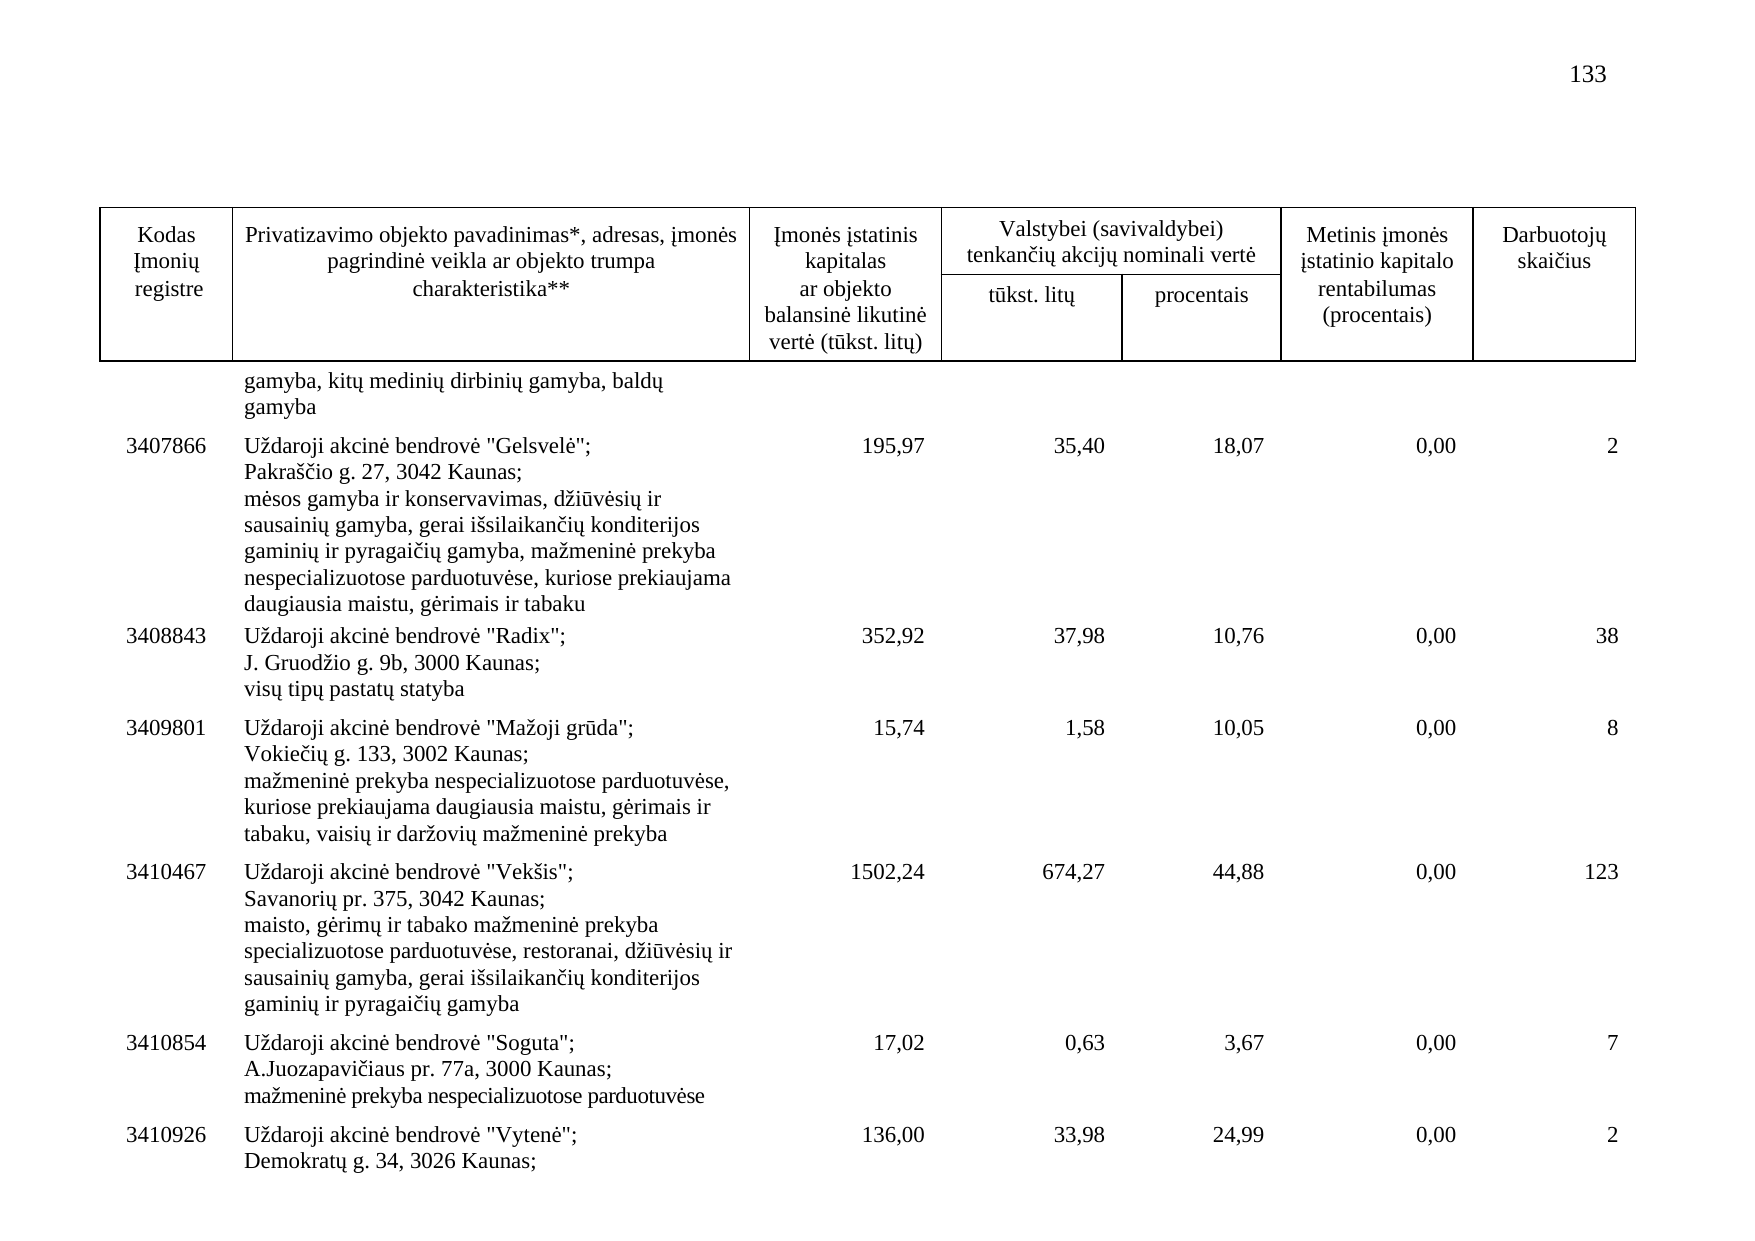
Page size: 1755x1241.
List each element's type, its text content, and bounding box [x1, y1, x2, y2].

table_cell 44,88 [1122, 852, 1281, 1023]
table_cell Uždaroji akcinė bendrovė "Vytenė"; Demokratų g. 34, 3026 Kaunas; [233, 1114, 749, 1173]
table_cell 15,74 [750, 708, 941, 852]
table_cell 123 [1473, 852, 1636, 1023]
table_cell 35,40 [941, 426, 1122, 616]
table_cell 17,02 [750, 1023, 941, 1114]
table_cell Uždaroji akcinė bendrovė "Gelsvelė"; Pakraščio g. 27, 3042 Kaunas; mėsos gamyba ir konservavimas, džiūvėsių ir sausainių gamyba, gerai išsilaikančių konditerijos gaminių ir pyragaičių gamyba, mažmeninė prekyba nespecializuotose parduotuvėse, kuriose prekiaujama daugiausia maistu, gėrimais ir tabaku [233, 426, 749, 616]
table_cell 3410467 [100, 852, 233, 1023]
table_cell charakteristika** [233, 274, 749, 360]
table_cell 674,27 [941, 852, 1122, 1023]
table_cell 7 [1473, 1023, 1636, 1114]
table_cell Uždaroji akcinė bendrovė "Soguta"; A.Juozapavičiaus pr. 77a, 3000 Kaunas; mažmeninė prekyba nespecializuotose parduotuvėse [233, 1023, 749, 1114]
table_cell [1473, 362, 1636, 426]
table_cell Uždaroji akcinė bendrovė "Radix"; J. Gruodžio g. 9b, 3000 Kaunas; visų tipų pastatų statyba [233, 616, 749, 708]
table_cell procentais [1123, 275, 1280, 360]
table_cell 38 [1473, 616, 1636, 708]
table_cell 1,58 [941, 708, 1122, 852]
table_header Įmonės įstatinis kapitalas [750, 208, 941, 273]
table_cell [1122, 362, 1281, 426]
table_cell 3409801 [100, 708, 233, 852]
table_cell [1474, 274, 1635, 360]
table_cell ar objekto balansinė likutinė vertė (tūkst. litų) [750, 274, 941, 360]
table_cell 0,00 [1281, 708, 1473, 852]
table_header Privatizavimo objekto pavadinimas*, adresas, įmonės pagrindinė veikla ar objekto trumpa [233, 208, 749, 273]
table_cell 136,00 [750, 1114, 941, 1173]
table_cell 33,98 [941, 1114, 1122, 1173]
table_cell [1281, 362, 1473, 426]
table_cell 3410854 [100, 1023, 233, 1114]
table_cell [941, 362, 1122, 426]
table_cell 2 [1473, 1114, 1636, 1173]
table_cell rentabilumas (procentais) [1282, 274, 1472, 360]
table_cell 10,76 [1122, 616, 1281, 708]
table_cell 0,00 [1281, 1114, 1473, 1173]
table_cell [750, 362, 941, 426]
table_cell 2 [1473, 426, 1636, 616]
table_cell 37,98 [941, 616, 1122, 708]
table_cell registre [101, 274, 232, 360]
table_cell 24,99 [1122, 1114, 1281, 1173]
table_cell Uždaroji akcinė bendrovė "Mažoji grūda"; Vokiečių g. 133, 3002 Kaunas; mažmeninė prekyba nespecializuotose parduotuvėse, kuriose prekiaujama daugiausia maistu, gėrimais ir tabaku, vaisių ir daržovių mažmeninė prekyba [233, 708, 749, 852]
table_header Metinis įmonės įstatinio kapitalo [1282, 208, 1472, 273]
table_cell 0,00 [1281, 852, 1473, 1023]
table_cell [100, 362, 233, 426]
table_cell 0,63 [941, 1023, 1122, 1114]
table_cell 18,07 [1122, 426, 1281, 616]
table_cell 3407866 [100, 426, 233, 616]
table_cell 0,00 [1281, 616, 1473, 708]
table_cell 3410926 [100, 1114, 233, 1173]
table_cell 352,92 [750, 616, 941, 708]
table_cell 0,00 [1281, 426, 1473, 616]
table_cell 0,00 [1281, 1023, 1473, 1114]
table_cell 3408843 [100, 616, 233, 708]
table_cell tūkst. litų [942, 275, 1121, 360]
table_cell 8 [1473, 708, 1636, 852]
table_header Darbuotojų skaičius [1474, 208, 1635, 273]
table_cell gamyba, kitų medinių dirbinių gamyba, baldų gamyba [233, 362, 749, 426]
table_cell 195,97 [750, 426, 941, 616]
table_cell 1502,24 [750, 852, 941, 1023]
table_header Kodas Įmonių [101, 208, 232, 273]
table_cell Uždaroji akcinė bendrovė "Vekšis"; Savanorių pr. 375, 3042 Kaunas; maisto, gėrimų ir tabako mažmeninė prekyba specializuotose parduotuvėse, restoranai, džiūvėsių ir sausainių gamyba, gerai išsilaikančių konditerijos gaminių ir pyragaičių gamyba [233, 852, 749, 1023]
table_cell 10,05 [1122, 708, 1281, 852]
table_cell 3,67 [1122, 1023, 1281, 1114]
table_header Valstybei (savivaldybei) tenkančių akcijų nominali vertė [942, 208, 1280, 273]
